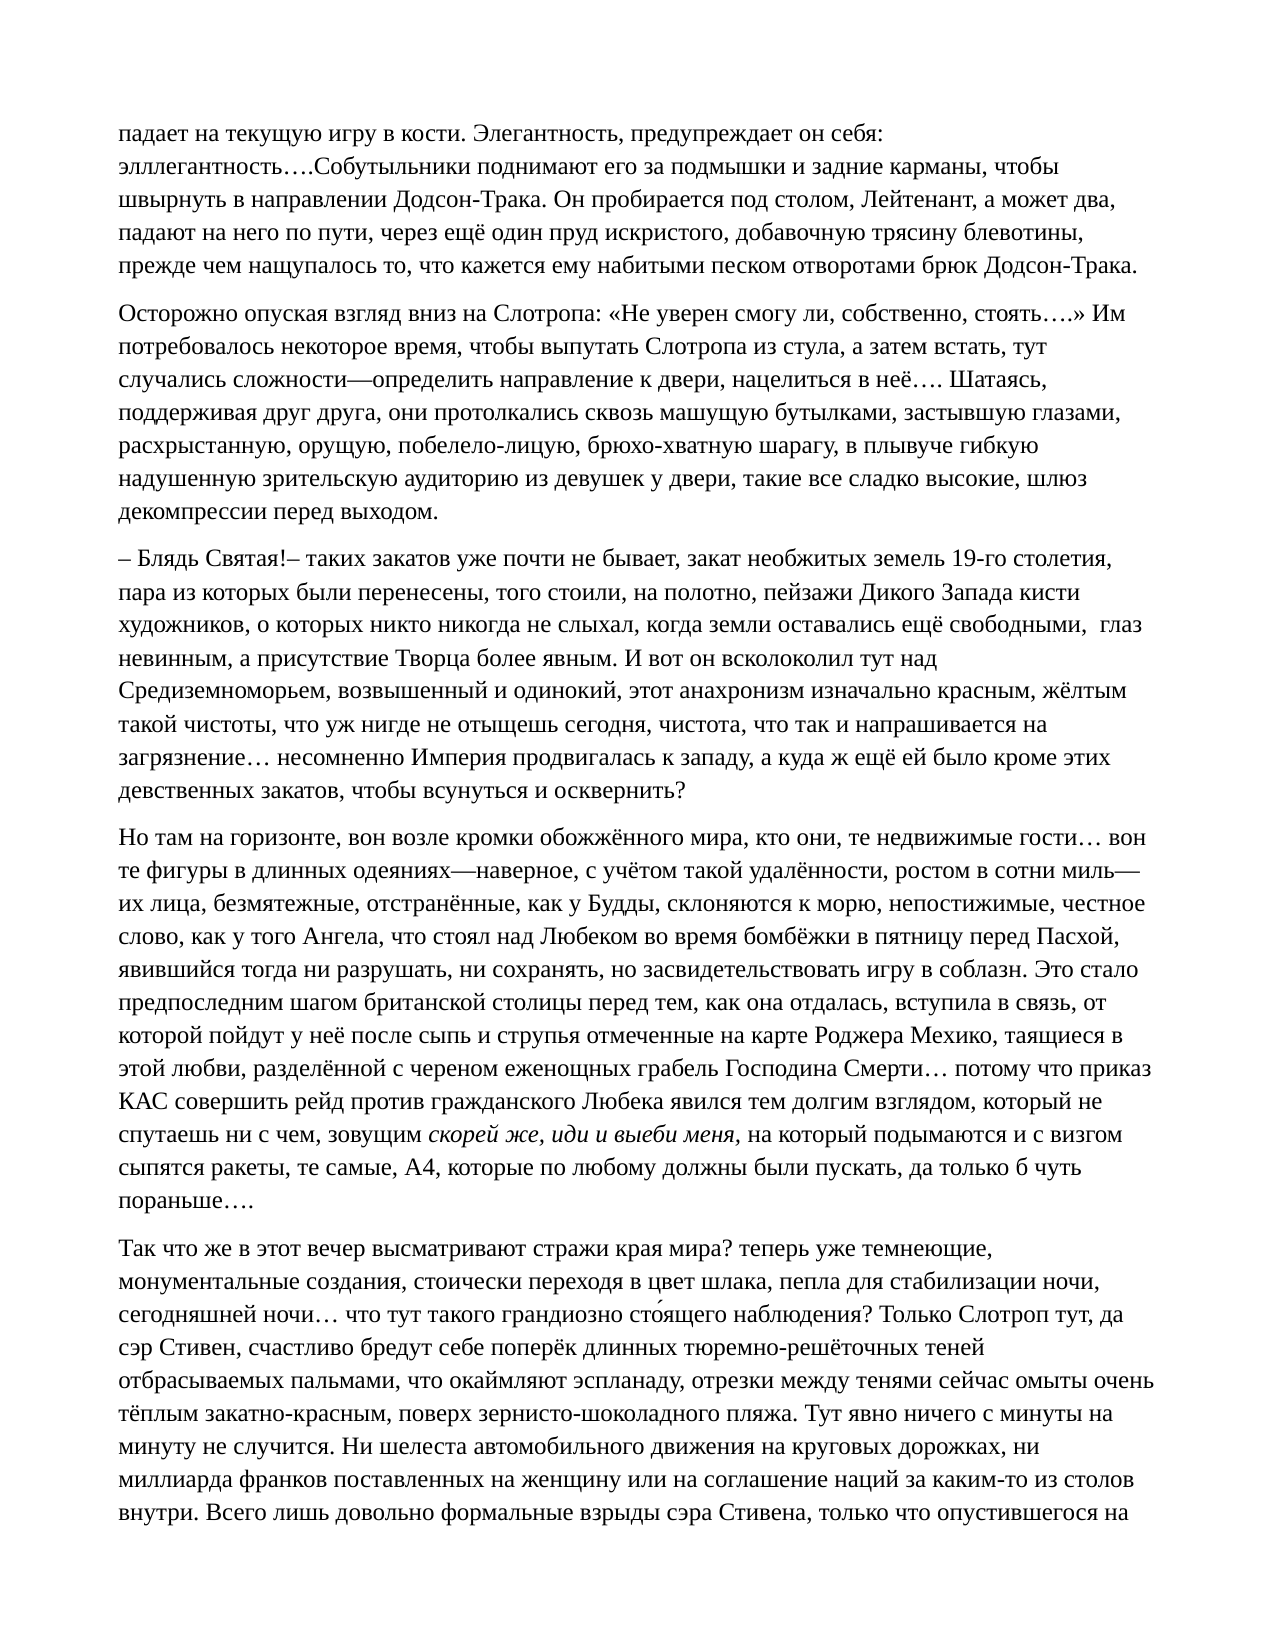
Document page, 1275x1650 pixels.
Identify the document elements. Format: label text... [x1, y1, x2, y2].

text падает на текущую игру в кости. Элегантность, предупреждает он себя: элллегантность….Собутыльники поднимают его за подмышки и задние карманы, чтобы швырнуть в направлении Додсон-Трака. Он пробирается под столом, Лейтенант, а может два, падают на него по пути, через ещё один пруд искристого, добавочную трясину блевотины, прежде чем нащупалось то, что кажется ему набитыми песком отворотами брюк Додсон-Трака. [118, 118, 1157, 279]
text – Блядь Святая!– таких закатов уже почти не бывает, закат необжитых земель 19-го столетия, пара из которых были перенесены, того стоили, на полотно, пейзажи Дикого Запада кисти художников, о которых никто никогда не слыхал, когда земли оставались ещё свободными, глаз невинным, а присутствие Творца более явным. И вот он всколоколил тут над Средиземноморьем, возвышенный и одинокий, этот анахронизм изначально красным, жёлтым такой чистоты, что уж нигде не отыщешь сегодня, чистота, что так и напрашивается на загрязнение… несомненно Империя продвигалась к западу, а куда ж ещё ей было кроме этих девственных закатов, чтобы всунуться и осквернить? [118, 543, 1157, 803]
text Так что же в этот вечер высматривают стражи края мира? теперь уже темнеющие, монументальные создания, стоически переходя в цвет шлака, пепла для стабилизации ночи, сегодняшней ночи… что тут такого грандиозно сто́ящего наблюдения? Только Слотроп тут, да сэр Стивен, счастливо бредут себе поперёк длинных тюремно-решёточных теней отбрасываемых пальмами, что окаймляют эспланаду, отрезки между тенями сейчас омыты очень тёплым закатно-красным, поверх зернисто-шоколадного пляжа. Тут явно ничего с минуты на минуту не случится. Ни шелеста автомобильного движения на круговых дорожках, ни миллиарда франков поставленных на женщину или на соглашение наций за каким-то из столов внутри. Всего лишь довольно формальные взрыды сэра Стивена, только что опустившегося на [118, 1233, 1157, 1526]
text Осторожно опуская взгляд вниз на Слотропа: «Не уверен смогу ли, собственно, стоять….» Им потребовалось некоторое время, чтобы выпутать Слотропа из стула, а затем встать, тут случались сложности—определить направление к двери, нацелиться в неё…. Шатаясь, поддерживая друг друга, они протолкались сквозь машущую бутылками, застывшую глазами, расхрыстанную, орущую, побелело-лицую, брюхо-хватную шарагу, в плывуче гибкую надушенную зрительскую аудиторию из девушек у двери, такие все сладко высокие, шлюз декомпрессии перед выходом. [118, 298, 1157, 525]
text Но там на горизонте, вон возле кромки обожжённого мира, кто они, те недвижимые гости… вон те фигуры в длинных одеяниях—наверное, с учётом такой удалённости, ростом в сотни миль—их лица, безмятежные, отстранённые, как у Будды, склоняются к морю, непостижимые, честное слово, как у того Ангела, что стоял над Любеком во время бомбёжки в пятницу перед Пасхой, явившийся тогда ни разрушать, ни сохранять, но засвидетельствовать игру в соблазн. Это стало предпоследним шагом британской столицы перед тем, как она отдалась, вступила в связь, от которой пойдут у неё после сыпь и струпья отмеченные на карте Роджера Мехико, таящиеся в этой любви, разделённой с череном еженощных грабель Господина Смерти… потому что приказ КАС совершить рейд против гражданского Любека явился тем долгим взглядом, который не спутаешь ни с чем, зовущим скорей же, иди и выеби меня, на который подымаются и с визгом сыпятся ракеты, те самые, А4, которые по любому должны были пускать, да только б чуть пораньше…. [118, 822, 1157, 1214]
